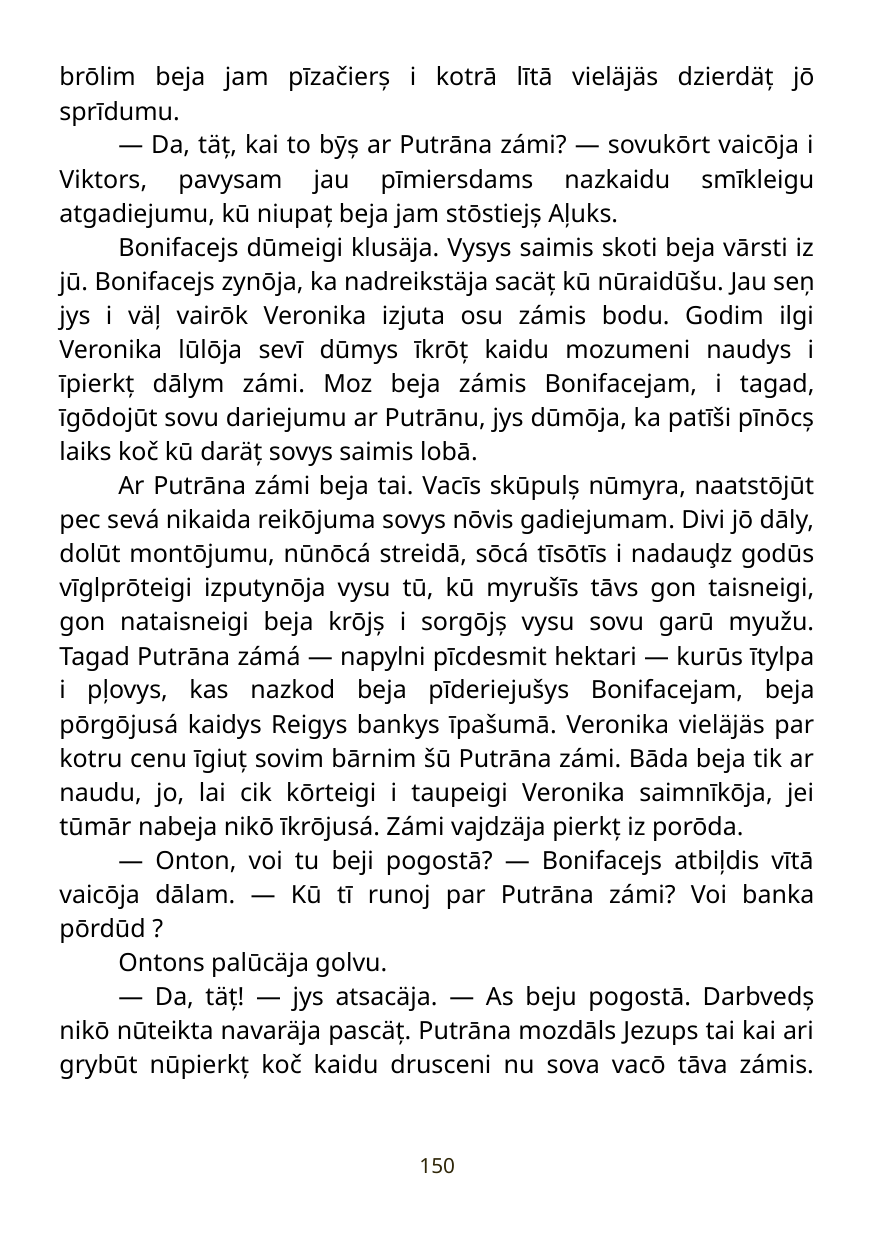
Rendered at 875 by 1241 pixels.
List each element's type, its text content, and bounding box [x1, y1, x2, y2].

text brōlim beja jam pīzačierș i kotrā lītā vieläjäs dzierdäț jō sprīdumu. [59, 59, 815, 127]
text — Da, täț, kai to bȳș ar Putrāna zámi? — sovukōrt vaicōja i Viktors, pavysam jau pīmiersdams nazkaidu smīkleigu atgadiejumu, kū niupaț beja jam stōstiejș Aļuks. [59, 127, 815, 229]
text Ontons palūcäja golvu. [59, 945, 815, 979]
text — Da, täț! — jys atsacäja. — As beju pogostā. Darbvedș nikō nūteikta navaräja pascäț. Putrāna mozdāls Jezups tai kai ari grybūt nūpierkț koč kaidu drusceni nu sova vacō tāva zámis. [59, 979, 815, 1081]
text — Onton, voi tu beji pogostā? — Bonifacejs atbiļdis vītā vaicōja dālam. — Kū tī runoj par Putrāna zámi? Voi banka pōrdūd ? [59, 842, 815, 945]
text Ar Putrāna zámi beja tai. Vacīs skūpulș nūmyra, naatstōjūt pec sevá nikaida reikōjuma sovys nōvis gadiejumam. Divi jō dāly, dolūt montōjumu, nūnōcá streidā, sōcá tīsōtīs i nadauḑz godūs vīglprōteigi izputynōja vysu tū, kū myrušīs tāvs gon taisneigi, gon nataisneigi beja krōjș i sorgōjș vysu sovu garū myužu. Tagad Putrāna zámá — napylni pīcdesmit hektari — kurūs ītylpa i pļovys, kas nazkod beja pīderiejušys Bonifacejam, beja pōrgōjusá kaidys Reigys bankys īpašumā. Veronika vieläjäs par kotru cenu īgiuț sovim bārnim šū Putrāna zámi. Bāda beja tik ar naudu, jo, lai cik kōrteigi i taupeigi Veronika saimnīkōja, jei tūmār nabeja nikō īkrōjusá. Zámi vajdzäja pierkț iz porōda. [59, 468, 815, 842]
text Bonifacejs dūmeigi klusäja. Vysys saimis skoti beja vārsti iz jū. Bonifacejs zynōja, ka nadreikstäja sacäț kū nūraidūšu. Jau seņ jys i väļ vairōk Veronika izjuta osu zámis bodu. Godim ilgi Veronika lūlōja sevī dūmys īkrōț kaidu mozumeni naudys i īpierkț dālym zámi. Moz beja zámis Bonifacejam, i tagad, īgōdojūt sovu dariejumu ar Putrānu, jys dūmōja, ka patīši pīnōcș laiks koč kū daräț sovys saimis lobā. [59, 229, 815, 468]
